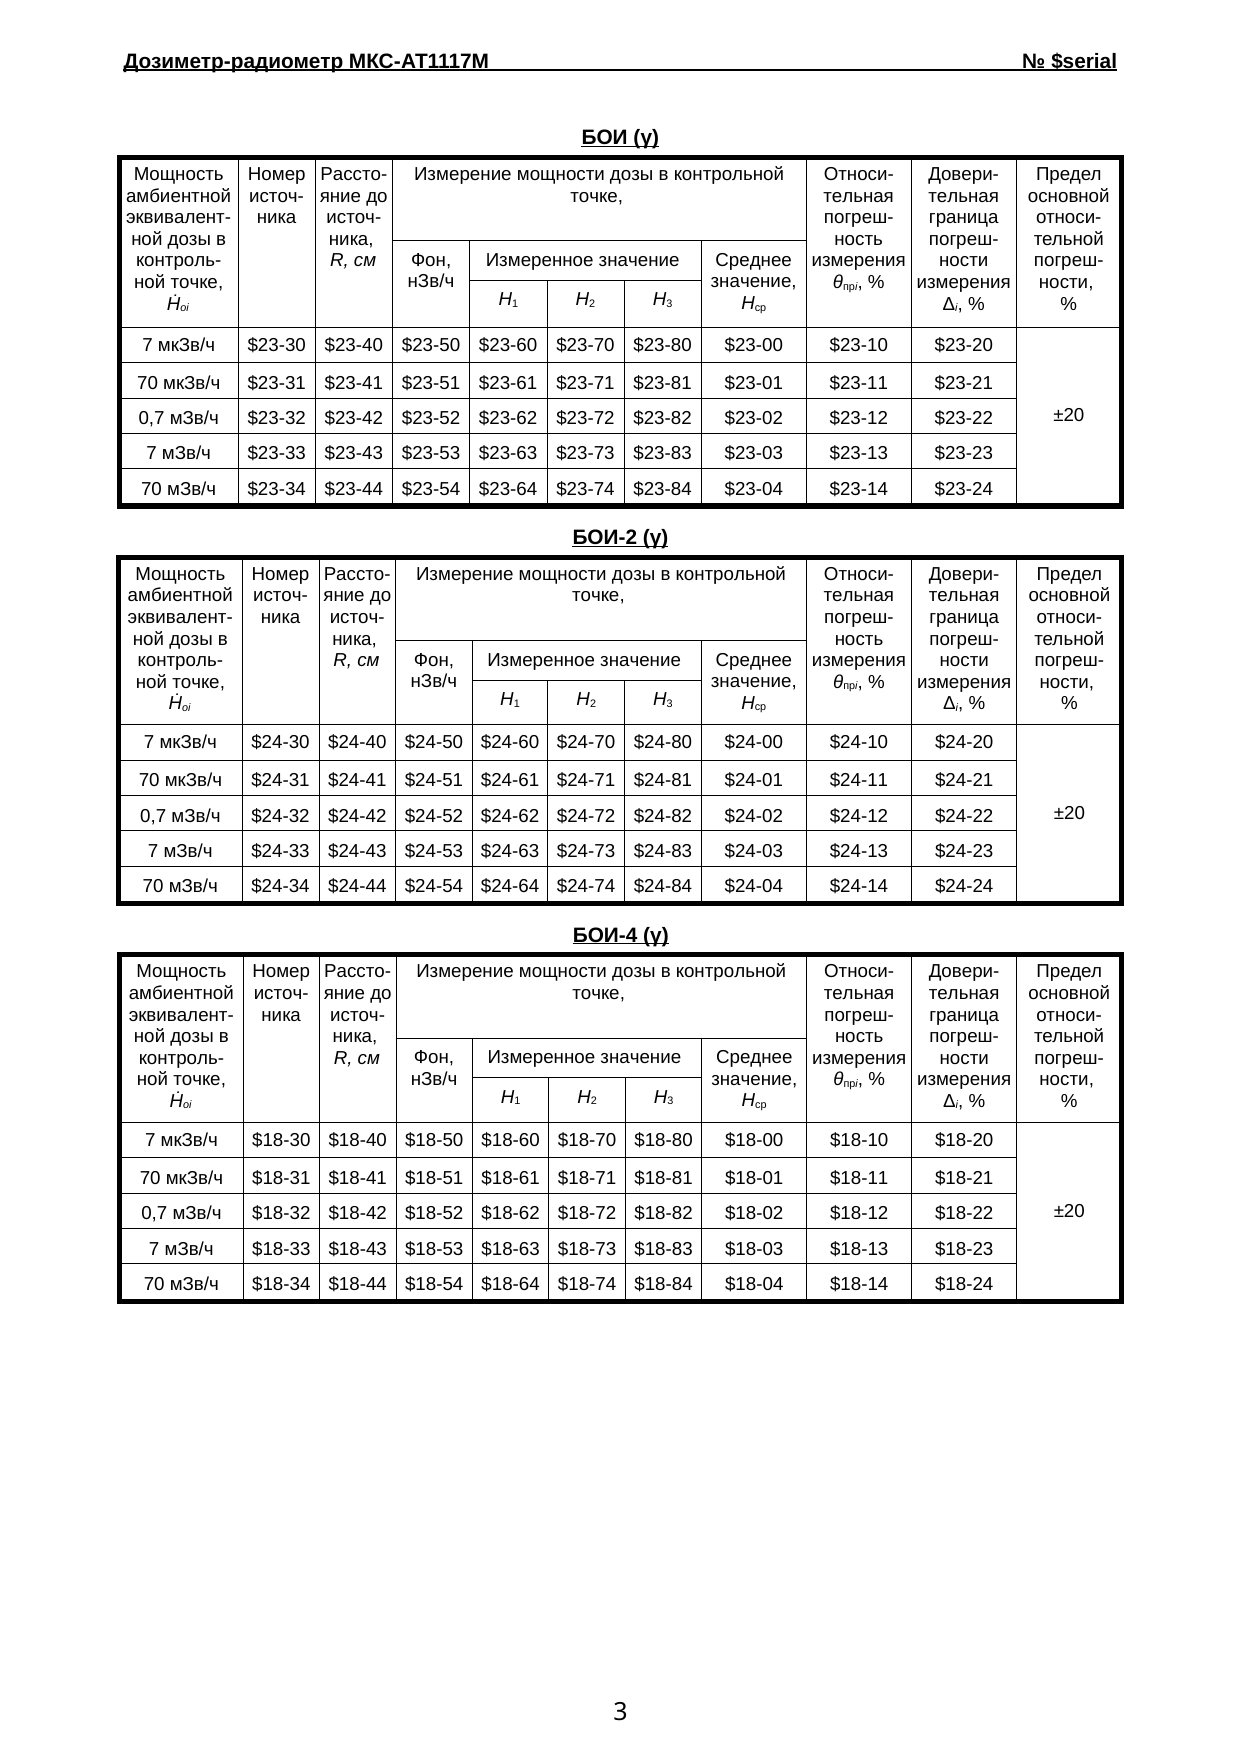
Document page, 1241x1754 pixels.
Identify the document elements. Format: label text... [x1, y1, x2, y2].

table_cell $23-31 [239, 363, 315, 397]
table_cell $24-01 [702, 761, 806, 795]
table_cell $23-50 [393, 328, 469, 362]
table_cell $18-53 [397, 1229, 472, 1263]
table_cell Измеренное значение [470, 241, 701, 280]
table_cell $24-22 [912, 796, 1016, 830]
table_cell $18-41 [320, 1158, 396, 1193]
table_cell $24-64 [473, 867, 547, 901]
table_cell $23-21 [912, 363, 1016, 397]
table_cell $23-80 [625, 328, 701, 362]
table_cell $18-81 [626, 1158, 701, 1193]
table_header БОИ (γ) [119, 109, 1121, 155]
table_cell $23-20 [912, 328, 1016, 362]
table_cell $24-43 [320, 831, 395, 866]
table_cell Измерение мощности дозы в контрольной точке, [396, 560, 806, 640]
table_cell $24-74 [548, 867, 624, 901]
table_cell 7 мкЗв/ч [121, 725, 242, 760]
table_cell $18-03 [702, 1229, 806, 1263]
table_cell $24-61 [473, 761, 547, 795]
table_cell $23-01 [702, 363, 806, 397]
table_cell $24-12 [807, 796, 911, 830]
table_cell Фон, нЗв/ч [396, 641, 472, 724]
table_cell $18-33 [244, 1229, 319, 1263]
table_cell $18-02 [702, 1194, 806, 1228]
table_cell $18-73 [549, 1229, 625, 1263]
table_cell $24-34 [243, 867, 319, 901]
table_cell $23-44 [316, 469, 392, 503]
table_cell $18-14 [807, 1264, 911, 1298]
table_cell H3 [626, 1078, 701, 1122]
table_cell $24-82 [625, 796, 701, 830]
table_cell $24-44 [320, 867, 395, 901]
table_cell $23-03 [702, 434, 806, 468]
table_cell $23-14 [807, 469, 911, 503]
table_cell $23-10 [807, 328, 911, 362]
table_cell Измеренное значение [473, 641, 701, 680]
table_cell $23-12 [807, 399, 911, 433]
table_cell $18-21 [912, 1158, 1016, 1193]
table_cell $18-10 [807, 1123, 911, 1157]
table_cell $24-51 [396, 761, 472, 795]
table_cell $18-24 [912, 1264, 1016, 1298]
table_cell 70 мкЗв/ч [121, 761, 242, 795]
table_cell $18-00 [702, 1123, 806, 1157]
table_cell ±20 [1017, 1123, 1119, 1298]
table_cell $18-64 [473, 1264, 548, 1298]
table_cell 70 мкЗв/ч [122, 363, 238, 397]
table_cell $23-71 [548, 363, 624, 397]
table_cell H2 [548, 281, 624, 327]
table_cell Предел основной относи-тельной погреш-ности, % [1017, 160, 1119, 327]
table_cell $18-62 [473, 1194, 548, 1228]
table_cell $23-74 [548, 469, 624, 503]
table_cell $24-13 [807, 831, 911, 866]
table_cell $23-81 [625, 363, 701, 397]
table_cell H1 [473, 1078, 548, 1122]
table_cell $18-61 [473, 1158, 548, 1193]
table_cell $23-72 [548, 399, 624, 433]
table_cell $24-21 [912, 761, 1016, 795]
table_cell H3 [625, 681, 701, 724]
table_cell $23-53 [393, 434, 469, 468]
table_cell $23-22 [912, 399, 1016, 433]
table_cell $18-84 [626, 1264, 701, 1298]
table_cell Мощность амбиентной эквивалент-ной дозы в контроль- ной точке, Ḣoi [122, 957, 243, 1122]
table_cell Мощность амбиентной эквивалент-ной дозы в контроль-ной точке, Ḣoi [122, 160, 238, 327]
table_cell $23-62 [470, 399, 547, 433]
table_cell $18-51 [397, 1158, 472, 1193]
table_cell Среднее значение, Hср [702, 1039, 806, 1122]
table_cell $23-32 [239, 399, 315, 433]
table_cell $24-73 [548, 831, 624, 866]
table_cell $23-30 [239, 328, 315, 362]
table_cell $24-81 [625, 761, 701, 795]
table_cell 0,7 мЗв/ч [122, 1194, 243, 1228]
table_cell $24-83 [625, 831, 701, 866]
table_cell $24-62 [473, 796, 547, 830]
table_cell $24-40 [320, 725, 395, 760]
table_cell $23-43 [316, 434, 392, 468]
table_cell $18-40 [320, 1123, 396, 1157]
table_cell $18-20 [912, 1123, 1016, 1157]
table_cell Рассто-яние до источ-ника, R, см [320, 957, 396, 1122]
table_cell $24-00 [702, 725, 806, 760]
table_cell H2 [548, 681, 624, 724]
table_cell $24-04 [702, 867, 806, 901]
table_cell $24-60 [473, 725, 547, 760]
table_cell $18-52 [397, 1194, 472, 1228]
table_cell H3 [625, 281, 701, 327]
table_cell $18-13 [807, 1229, 911, 1263]
table_cell $23-84 [625, 469, 701, 503]
table_header БОИ-4 (γ) [120, 906, 1122, 952]
table_cell $23-54 [393, 469, 469, 503]
table_cell $18-54 [397, 1264, 472, 1298]
table_cell $23-13 [807, 434, 911, 468]
table_cell $18-71 [549, 1158, 625, 1193]
table_cell $24-02 [702, 796, 806, 830]
table_cell $23-83 [625, 434, 701, 468]
table_cell Предел основной относи-тельной погреш-ности, % [1017, 957, 1119, 1122]
table_cell $24-70 [548, 725, 624, 760]
table_cell H1 [470, 281, 547, 327]
table_cell $23-82 [625, 399, 701, 433]
table_cell 70 мЗв/ч [122, 1264, 243, 1298]
table_cell 7 мЗв/ч [121, 831, 242, 866]
table_cell $24-50 [396, 725, 472, 760]
table_cell $24-14 [807, 867, 911, 901]
table_cell 7 мЗв/ч [122, 1229, 243, 1263]
table_cell $24-42 [320, 796, 395, 830]
table_cell $18-30 [244, 1123, 319, 1157]
table_cell Измерение мощности дозы в контрольной точке, [397, 957, 806, 1038]
table_cell $24-30 [243, 725, 319, 760]
table_cell $23-23 [912, 434, 1016, 468]
table_cell $24-80 [625, 725, 701, 760]
table_cell 70 мкЗв/ч [122, 1158, 243, 1193]
table_cell $24-31 [243, 761, 319, 795]
table_cell 7 мкЗв/ч [122, 1123, 243, 1157]
table_cell $18-12 [807, 1194, 911, 1228]
table_cell $23-60 [470, 328, 547, 362]
table_cell $23-34 [239, 469, 315, 503]
table_cell $24-03 [702, 831, 806, 866]
table_cell $18-34 [244, 1264, 319, 1298]
table_cell Предел основной относи-тельной погреш-ности, % [1017, 560, 1119, 724]
table_cell Относи-тельная погреш-ность измерения θпрi, % [807, 957, 911, 1122]
table_cell $18-04 [702, 1264, 806, 1298]
table_cell $23-64 [470, 469, 547, 503]
table_cell $24-63 [473, 831, 547, 866]
table_cell $24-32 [243, 796, 319, 830]
table_cell ±20 [1017, 725, 1119, 901]
table_cell $23-73 [548, 434, 624, 468]
table_cell $24-23 [912, 831, 1016, 866]
table_cell $18-83 [626, 1229, 701, 1263]
table_cell $18-50 [397, 1123, 472, 1157]
table_cell $18-42 [320, 1194, 396, 1228]
table_cell $24-52 [396, 796, 472, 830]
table_cell Относи-тельная погреш-ность измерения θпрi, % [807, 560, 911, 724]
table_cell Мощность амбиентной эквивалент-ной дозы в контроль- ной точке, Ḣoi [121, 560, 242, 724]
table_cell $24-54 [396, 867, 472, 901]
table_cell $18-11 [807, 1158, 911, 1193]
table_cell $23-61 [470, 363, 547, 397]
table_cell Среднее значение, Hср [702, 641, 806, 724]
table_cell Довери-тельная граница погреш-ности измерения Δi, % [912, 560, 1016, 724]
table_cell $23-40 [316, 328, 392, 362]
table_cell Измеренное значение [473, 1039, 701, 1077]
table_cell $24-20 [912, 725, 1016, 760]
table_cell Среднее значение, Hср [702, 241, 806, 327]
table_cell $24-33 [243, 831, 319, 866]
table_cell $18-22 [912, 1194, 1016, 1228]
table_cell Довери-тельная граница погреш-ности измерения Δi, % [912, 160, 1016, 327]
table_cell $18-74 [549, 1264, 625, 1298]
table_cell $23-24 [912, 469, 1016, 503]
table_cell $23-51 [393, 363, 469, 397]
table_cell $18-44 [320, 1264, 396, 1298]
table_cell $18-60 [473, 1123, 548, 1157]
table_cell Номер источ-ника [243, 560, 319, 724]
table_cell $18-72 [549, 1194, 625, 1228]
table_cell $18-43 [320, 1229, 396, 1263]
table_cell $23-70 [548, 328, 624, 362]
table_cell $23-42 [316, 399, 392, 433]
table_cell H1 [473, 681, 547, 724]
table_cell $18-31 [244, 1158, 319, 1193]
table_cell Относи-тельная погреш-ность измерения θпрi, % [807, 160, 911, 327]
table_cell 7 мЗв/ч [122, 434, 238, 468]
table_cell 70 мЗв/ч [121, 867, 242, 901]
table_cell $18-23 [912, 1229, 1016, 1263]
table_cell $18-82 [626, 1194, 701, 1228]
table_cell $24-24 [912, 867, 1016, 901]
table_cell Рассто-яние до источ-ника, R, см [316, 160, 392, 327]
table_cell $23-41 [316, 363, 392, 397]
table_cell $23-00 [702, 328, 806, 362]
table_cell $18-32 [244, 1194, 319, 1228]
table_cell Фон, нЗв/ч [397, 1039, 472, 1122]
table_cell $24-71 [548, 761, 624, 795]
table_cell 70 мЗв/ч [122, 469, 238, 503]
table_cell 0,7 мЗв/ч [121, 796, 242, 830]
table_cell $24-84 [625, 867, 701, 901]
table_cell $18-63 [473, 1229, 548, 1263]
table_cell $18-01 [702, 1158, 806, 1193]
table_cell $24-11 [807, 761, 911, 795]
table_header БОИ-2 (γ) [118, 509, 1122, 554]
table_cell 0,7 мЗв/ч [122, 399, 238, 433]
table_cell $24-53 [396, 831, 472, 866]
table_cell 7 мкЗв/ч [122, 328, 238, 362]
table_cell $23-33 [239, 434, 315, 468]
table_cell $24-41 [320, 761, 395, 795]
table_cell Номер источ-ника [244, 957, 319, 1122]
table_cell $24-10 [807, 725, 911, 760]
table_cell $24-72 [548, 796, 624, 830]
table_cell $18-70 [549, 1123, 625, 1157]
table_cell Номер источ-ника [239, 160, 315, 327]
table_cell ±20 [1017, 328, 1119, 503]
table_cell Рассто-яние до источ-ника, R, см [320, 560, 395, 724]
table_cell $23-02 [702, 399, 806, 433]
table_cell Измерение мощности дозы в контрольной точке, [393, 160, 806, 240]
table_cell Фон, нЗв/ч [393, 241, 469, 327]
table_cell $23-11 [807, 363, 911, 397]
table_cell $23-52 [393, 399, 469, 433]
table_cell $18-80 [626, 1123, 701, 1157]
table_cell $23-63 [470, 434, 547, 468]
table_cell Довери-тельная граница погреш-ности измерения Δi, % [912, 957, 1016, 1122]
table_cell $23-04 [702, 469, 806, 503]
table_cell H2 [549, 1078, 625, 1122]
